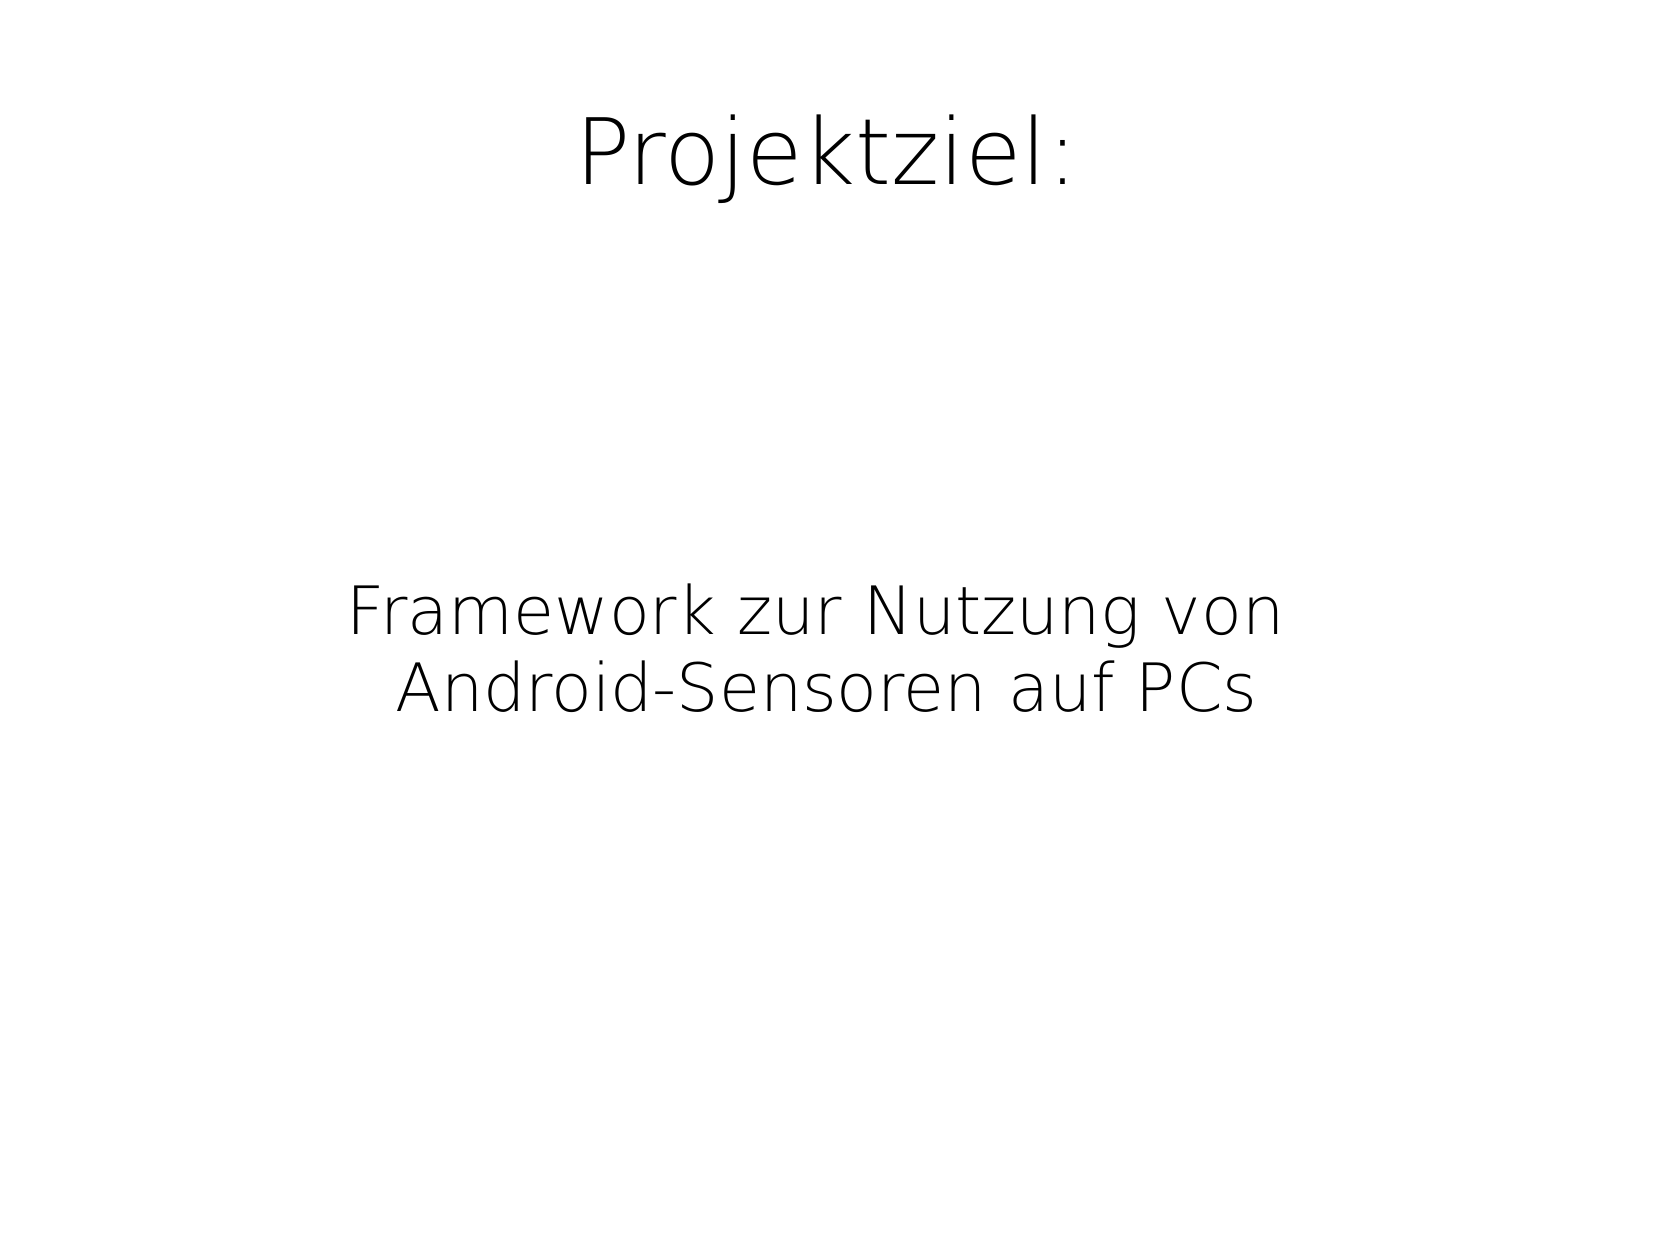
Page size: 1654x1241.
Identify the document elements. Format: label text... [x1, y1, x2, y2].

title Projektziel: [82, 49, 1571, 257]
subtitle Framework zur Nutzung von Android-Sensoren auf PCs [82, 290, 1571, 1010]
